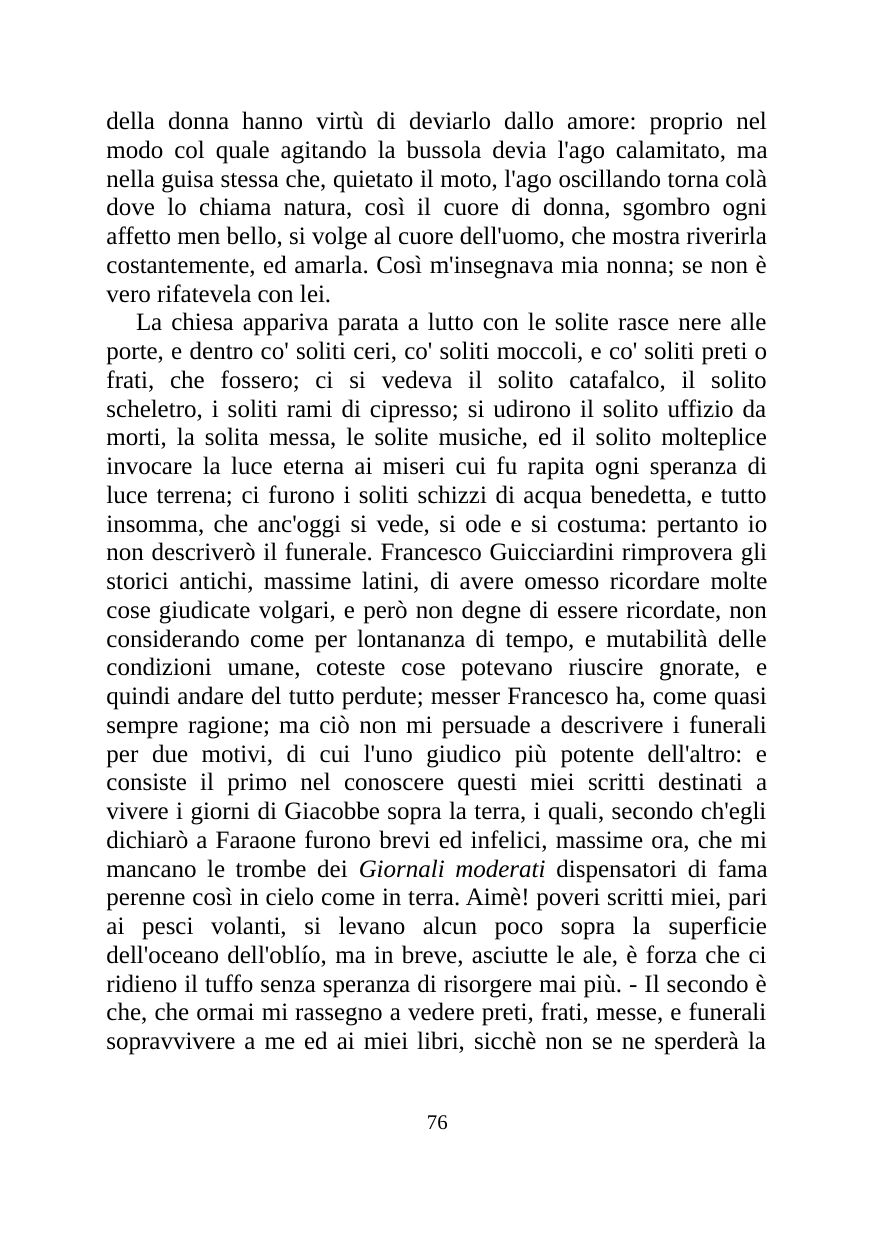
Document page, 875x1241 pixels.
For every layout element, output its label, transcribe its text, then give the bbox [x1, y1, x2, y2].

text della donna hanno virtù di deviarlo dallo amore: proprio nel modo col quale agitando la bussola devia l'ago calamitato, ma nella guisa stessa che, quietato il moto, l'ago oscillando torna colà dove lo chiama natura, così il cuore di donna, sgombro ogni affetto men bello, si volge al cuore dell'uomo, che mostra riverirla costantemente, ed amarla. Così m'insegnava mia nonna; se non è vero rifatevela con lei. [106, 106, 768, 307]
text La chiesa appariva parata a lutto con le solite rasce nere alle porte, e dentro co' soliti ceri, co' soliti moccoli, e co' soliti preti o frati, che fossero; ci si vedeva il solito catafalco, il solito scheletro, i soliti rami di cipresso; si udirono il solito uffizio da morti, la solita messa, le solite musiche, ed il solito molteplice invocare la luce eterna ai miseri cui fu rapita ogni speranza di luce terrena; ci furono i soliti schizzi di acqua benedetta, e tutto insomma, che anc'oggi si vede, si ode e si costuma: pertanto io non descriverò il funerale. Francesco Guicciardini rimprovera gli storici antichi, massime latini, di avere omesso ricordare molte cose giudicate volgari, e però non degne di essere ricordate, non considerando come per lontananza di tempo, e mutabilità delle condizioni umane, coteste cose potevano riuscire gnorate, e quindi andare del tutto perdute; messer Francesco ha, come quasi sempre ragione; ma ciò non mi persuade a descrivere i funerali per due motivi, di cui l'uno giudico più potente dell'altro: e consiste il primo nel conoscere questi miei scritti destinati a vivere i giorni di Giacobbe sopra la terra, i quali, secondo ch'egli dichiarò a Faraone furono brevi ed infelici, massime ora, che mi mancano le trombe dei Giornali moderati dispensatori di fama perenne così in cielo come in terra. Aimè! poveri scritti miei, pari ai pesci volanti, si levano alcun poco sopra la superficie dell'oceano dell'oblío, ma in breve, asciutte le ale, è forza che ci ridieno il tuffo senza speranza di risorgere mai più. - Il secondo è che, che ormai mi rassegno a vedere preti, frati, messe, e funerali sopravvivere a me ed ai miei libri, sicchè non se ne sperderà la [106, 307, 768, 1055]
